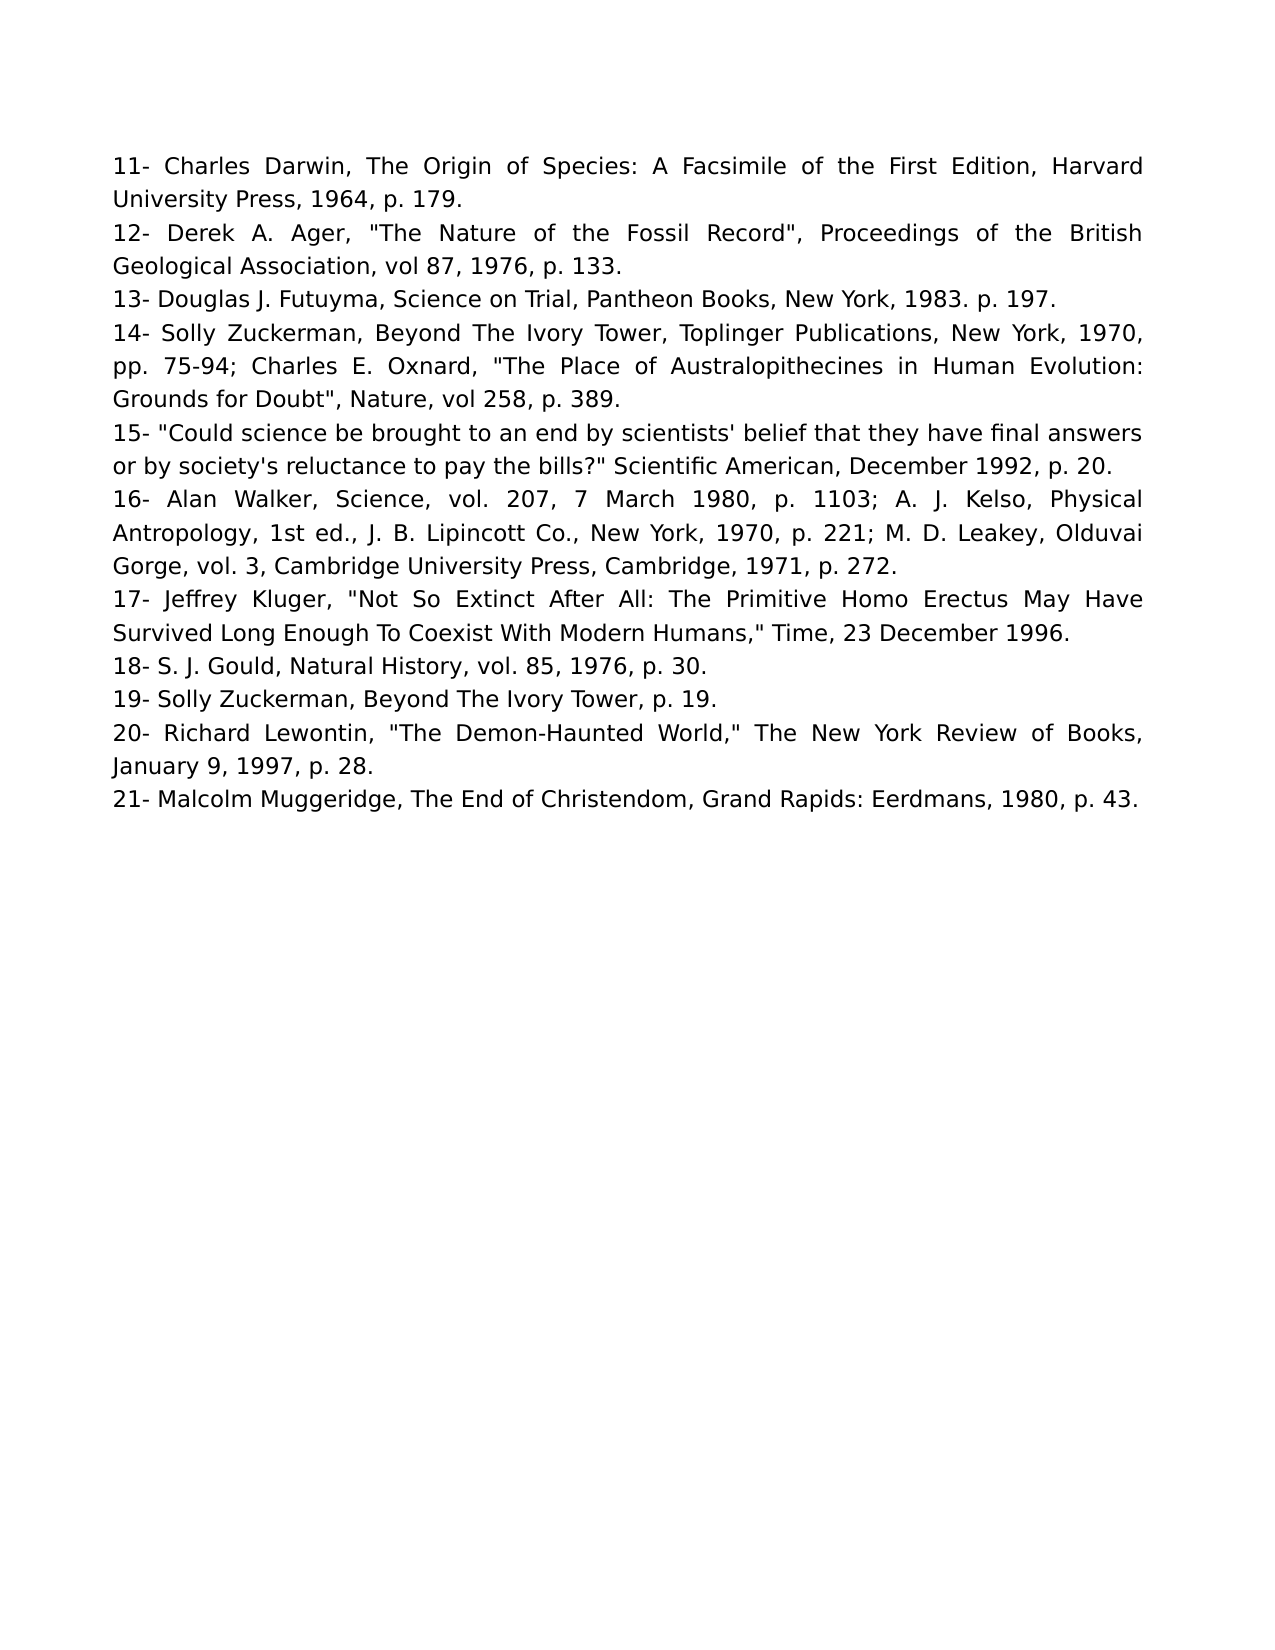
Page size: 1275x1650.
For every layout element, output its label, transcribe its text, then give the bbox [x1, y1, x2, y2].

text 14- Solly Zuckerman, Beyond The Ivory Tower, Toplinger Publications, New York, 1970, pp. 75-94; Charles E. Oxnard, "The Place of Australopithecines in Human Evolution: Grounds for Doubt", Nature, vol 258, p. 389. [112, 314, 1145, 414]
text 20- Richard Lewontin, "The Demon-Haunted World," The New York Review of Books, January 9, 1997, p. 28. [112, 714, 1145, 781]
text 21- Malcolm Muggeridge, The End of Christendom, Grand Rapids: Eerdmans, 1980, p. 43. [112, 781, 1145, 814]
text 13- Douglas J. Futuyma, Science on Trial, Pantheon Books, New York, 1983. p. 197. [112, 281, 1145, 314]
text 15- "Could science be brought to an end by scientists' belief that they have final answers or by society's reluctance to pay the bills?" Scientific American, December 1992, p. 20. [112, 414, 1145, 481]
text 12- Derek A. Ager, "The Nature of the Fossil Record", Proceedings of the British Geological Association, vol 87, 1976, p. 133. [112, 214, 1145, 281]
text 16- Alan Walker, Science, vol. 207, 7 March 1980, p. 1103; A. J. Kelso, Physical Antropology, 1st ed., J. B. Lipincott Co., New York, 1970, p. 221; M. D. Leakey, Olduvai Gorge, vol. 3, Cambridge University Press, Cambridge, 1971, p. 272. [112, 481, 1145, 581]
text 11- Charles Darwin, The Origin of Species: A Facsimile of the First Edition, Harvard University Press, 1964, p. 179. [112, 148, 1145, 214]
text 19- Solly Zuckerman, Beyond The Ivory Tower, p. 19. [112, 681, 1145, 714]
text 17- Jeffrey Kluger, "Not So Extinct After All: The Primitive Homo Erectus May Have Survived Long Enough To Coexist With Modern Humans," Time, 23 December 1996. [112, 581, 1145, 648]
text 18- S. J. Gould, Natural History, vol. 85, 1976, p. 30. [112, 648, 1145, 681]
